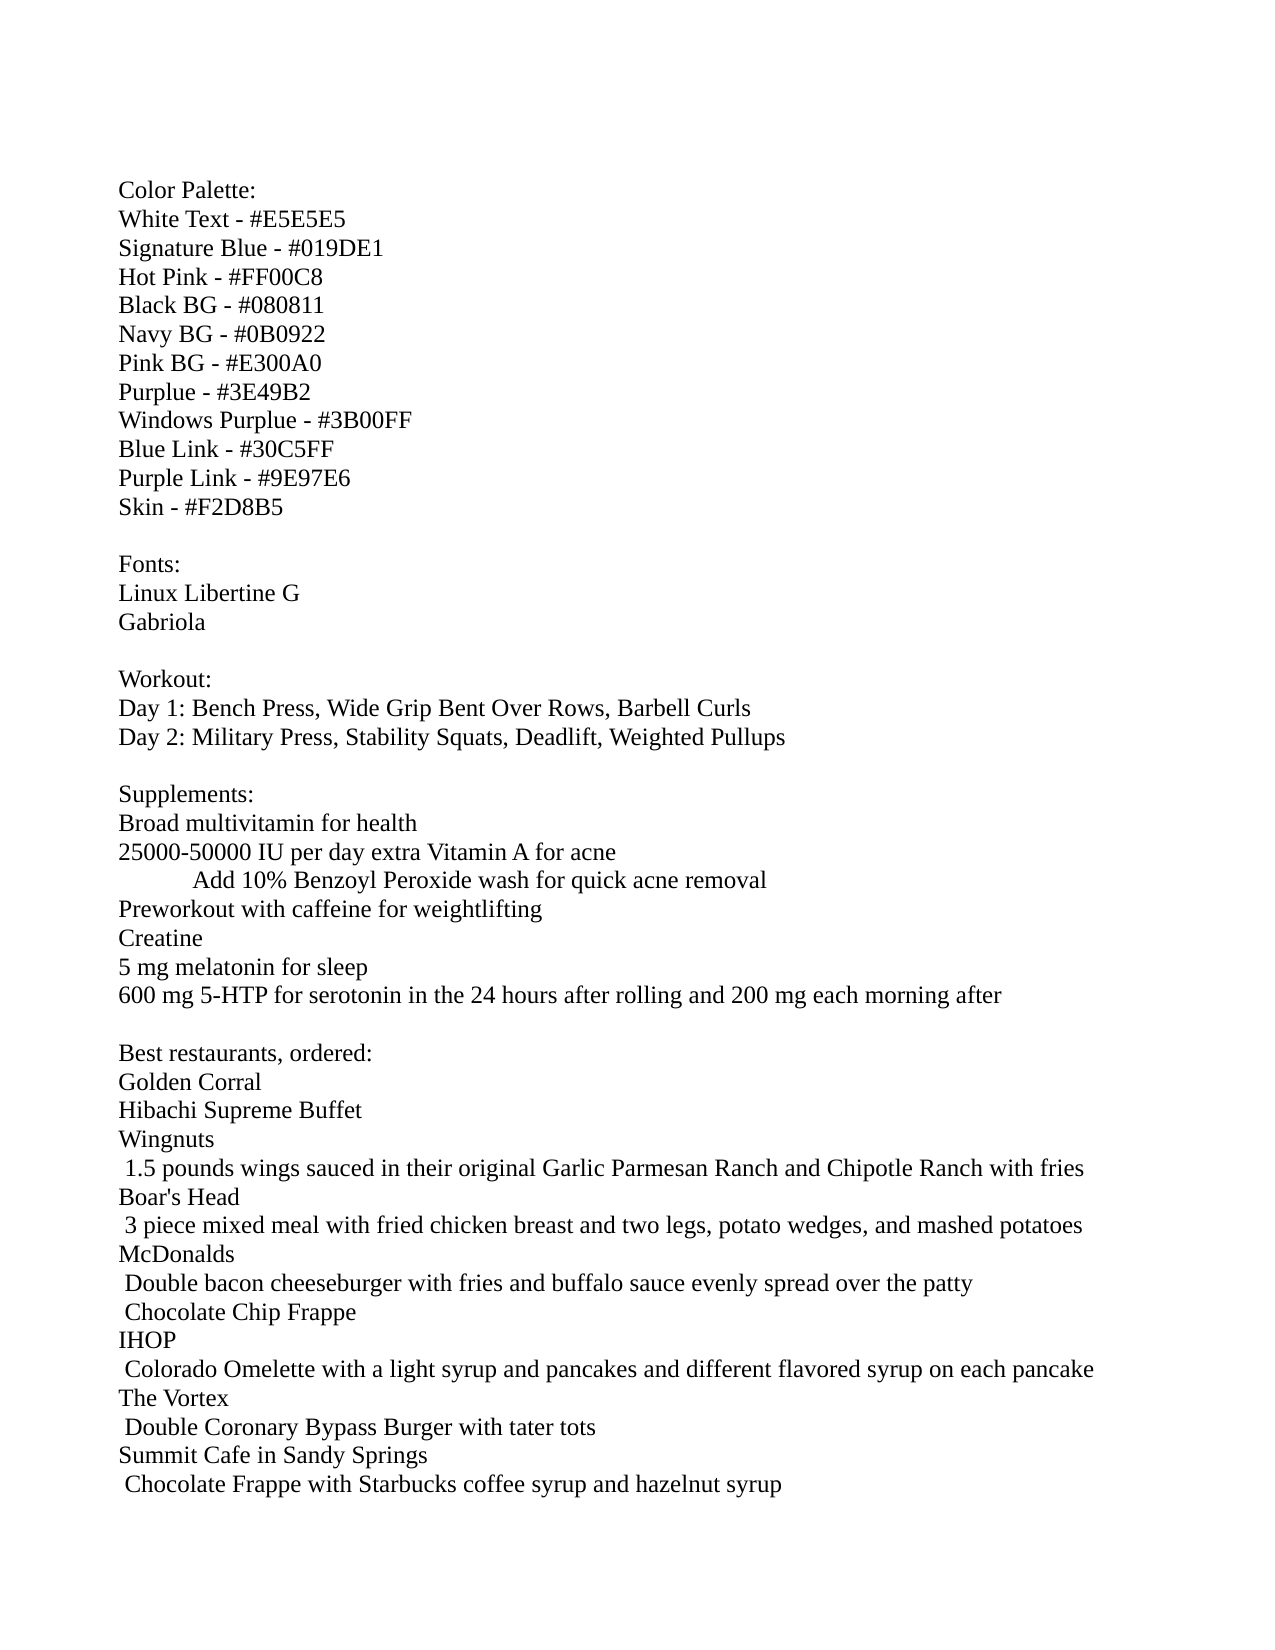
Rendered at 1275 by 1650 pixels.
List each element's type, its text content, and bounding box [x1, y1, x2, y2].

text Double bacon cheeseburger with fries and buffalo sauce evenly spread over the patty [118, 1268, 1157, 1297]
text Hibachi Supreme Buffet [118, 1096, 1157, 1124]
text Colorado Omelette with a light syrup and pancakes and different flavored syrup on each pancake [118, 1354, 1157, 1383]
text Purplue - #3E49B2 [118, 377, 1157, 406]
text Summit Cafe in Sandy Springs [118, 1441, 1157, 1469]
text IHOP [118, 1326, 1157, 1354]
text Day 1: Bench Press, Wide Grip Bent Over Rows, Barbell Curls [118, 693, 1157, 722]
text Day 2: Military Press, Stability Squats, Deadlift, Weighted Pullups [118, 722, 1157, 751]
text White Text - #E5E5E5 [118, 204, 1157, 233]
text Windows Purplue - #3B00FF [118, 406, 1157, 434]
text Best restaurants, ordered: [118, 1038, 1157, 1067]
text Signature Blue - #019DE1 [118, 233, 1157, 262]
text 25000-50000 IU per day extra Vitamin A for acne [118, 837, 1157, 866]
text Skin - #F2D8B5 [118, 492, 1157, 521]
text Boar's Head [118, 1182, 1157, 1211]
text Pink BG - #E300A0 [118, 348, 1157, 377]
text Color Palette: [118, 176, 1157, 204]
text McDonalds [118, 1239, 1157, 1268]
text Blue Link - #30C5FF [118, 434, 1157, 463]
text Chocolate Chip Frappe [118, 1297, 1157, 1326]
text Gabriola [118, 607, 1157, 636]
text Wingnuts [118, 1124, 1157, 1153]
text Add 10% Benzoyl Peroxide wash for quick acne removal [118, 866, 1157, 894]
text 5 mg melatonin for sleep [118, 952, 1157, 981]
text The Vortex [118, 1383, 1157, 1412]
text 3 piece mixed meal with fried chicken breast and two legs, potato wedges, and mashed potatoes [118, 1211, 1157, 1239]
text Linux Libertine G [118, 578, 1157, 607]
text Black BG - #080811 [118, 291, 1157, 319]
text 1.5 pounds wings sauced in their original Garlic Parmesan Ranch and Chipotle Ranch with fries [118, 1153, 1157, 1182]
text Hot Pink - #FF00C8 [118, 262, 1157, 291]
text Preworkout with caffeine for weightlifting [118, 894, 1157, 923]
text Supplements: [118, 779, 1157, 808]
text Purple Link - #9E97E6 [118, 463, 1157, 492]
text Navy BG - #0B0922 [118, 319, 1157, 348]
text Workout: [118, 664, 1157, 693]
text Double Coronary Bypass Burger with tater tots [118, 1412, 1157, 1441]
text Creatine [118, 923, 1157, 952]
text Chocolate Frappe with Starbucks coffee syrup and hazelnut syrup [118, 1469, 1157, 1498]
text Fonts: [118, 549, 1157, 578]
text Broad multivitamin for health [118, 808, 1157, 837]
text Golden Corral [118, 1067, 1157, 1096]
text 600 mg 5-HTP for serotonin in the 24 hours after rolling and 200 mg each morning after [118, 981, 1157, 1009]
